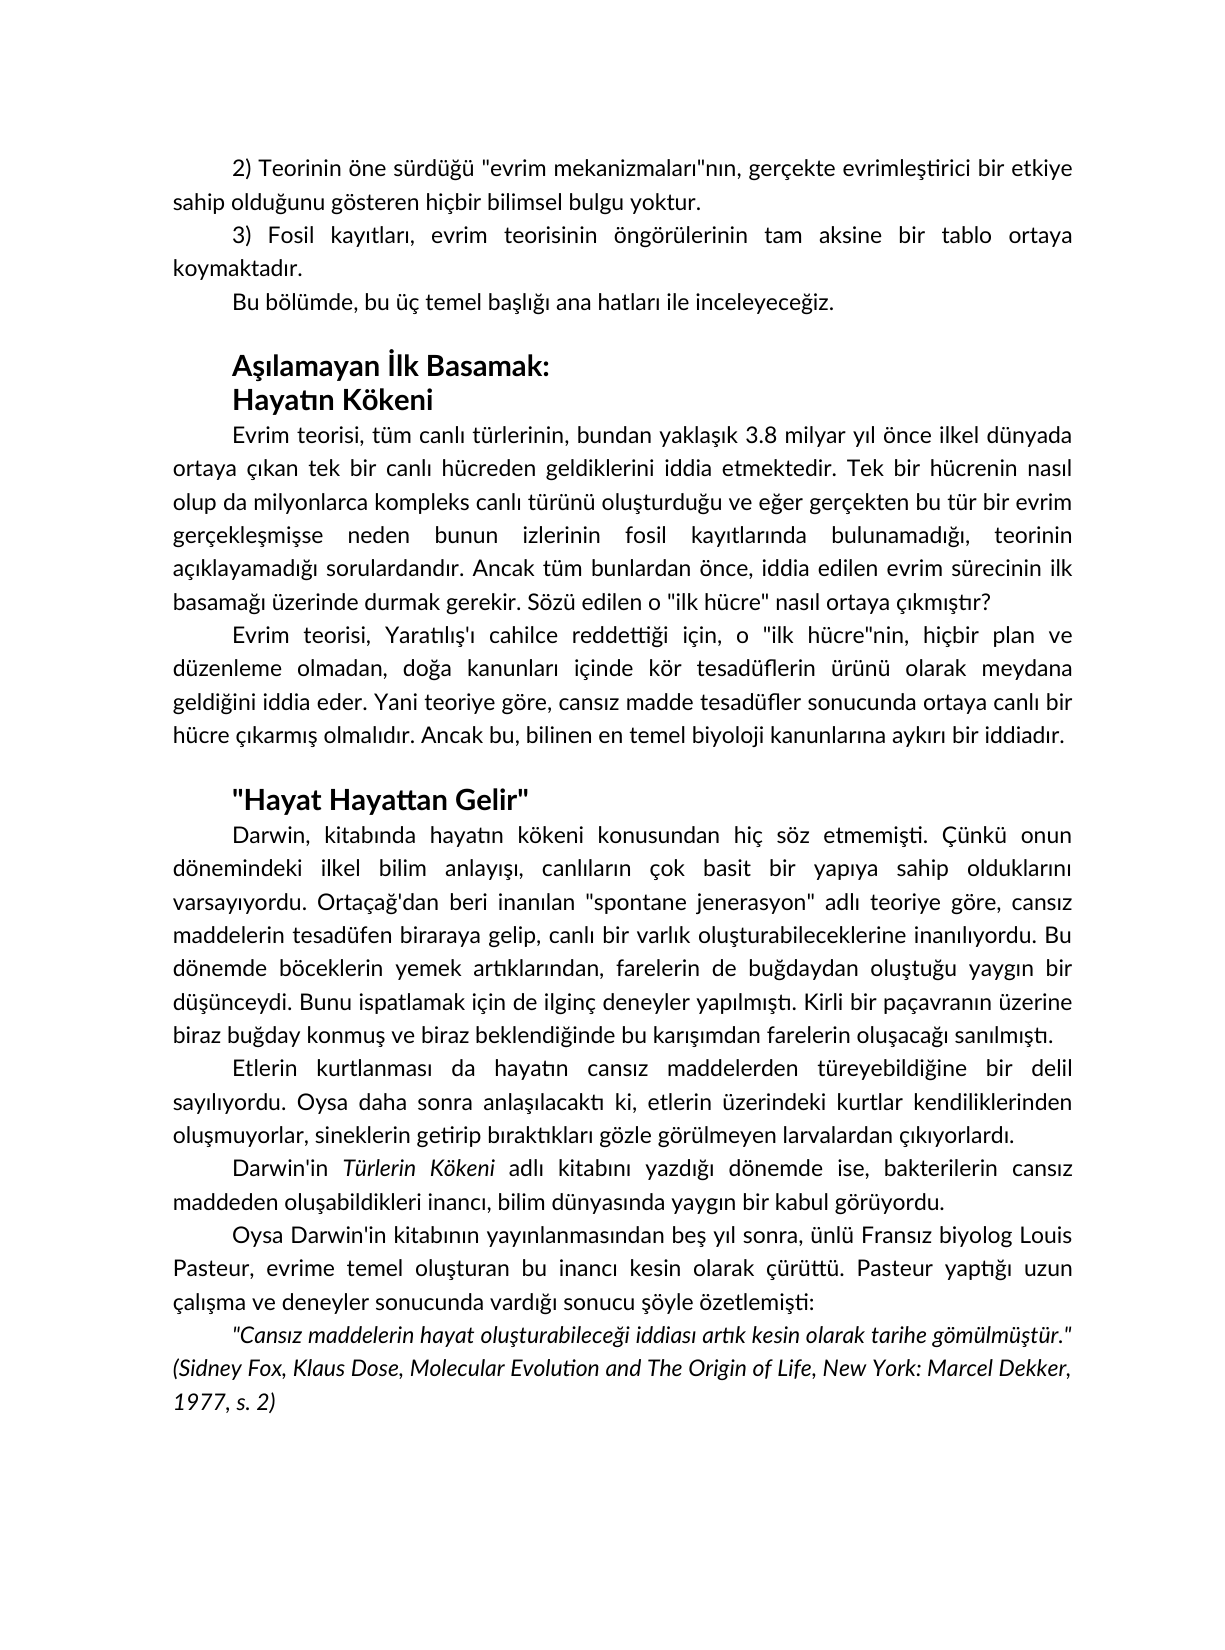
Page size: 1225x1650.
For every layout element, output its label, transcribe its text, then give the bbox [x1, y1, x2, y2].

text "Cansız maddelerin hayat oluşturabileceği iddiası artık kesin olarak tarihe gömülmüştür." (Sidney Fox, Klaus Dose, Molecular Evolution and The Origin of Life, New York: Marcel Dekker, 1977, s. 2) [173, 1317, 1073, 1417]
subtitle "Hayat Hayattan Gelir" [173, 783, 1073, 817]
text Evrim teorisi, tüm canlı türlerinin, bundan yaklaşık 3.8 milyar yıl önce ilkel dünyada ortaya çıkan tek bir canlı hücreden geldiklerini iddia etmektedir. Tek bir hücrenin nasıl olup da milyonlarca kompleks canlı türünü oluşturduğu ve eğer gerçekten bu tür bir evrim gerçekleşmişse neden bunun izlerinin fosil kayıtlarında bulunamadığı, teorinin açıklayamadığı sorulardandır. Ancak tüm bunlardan önce, iddia edilen evrim sürecinin ilk basamağı üzerinde durmak gerekir. Sözü edilen o "ilk hücre" nasıl ortaya çıkmıştır? [173, 417, 1073, 617]
text Etlerin kurtlanması da hayatın cansız maddelerden türeyebildiğine bir delil sayılıyordu. Oysa daha sonra anlaşılacaktı ki, etlerin üzerindeki kurtlar kendiliklerinden oluşmuyorlar, sineklerin getirip bıraktıkları gözle görülmeyen larvalardan çıkıyorlardı. [173, 1050, 1073, 1150]
text Darwin'in Türlerin Kökeni adlı kitabını yazdığı dönemde ise, bakterilerin cansız maddeden oluşabildikleri inancı, bilim dünyasında yaygın bir kabul görüyordu. [173, 1150, 1073, 1217]
text 3) Fosil kayıtları, evrim teorisinin öngörülerinin tam aksine bir tablo ortaya koymaktadır. [173, 217, 1073, 283]
text Oysa Darwin'in kitabının yayınlanmasından beş yıl sonra, ünlü Fransız biyolog Louis Pasteur, evrime temel oluşturan bu inancı kesin olarak çürüttü. Pasteur yaptığı uzun çalışma ve deneyler sonucunda vardığı sonucu şöyle özetlemişti: [173, 1217, 1073, 1317]
text 2) Teorinin öne sürdüğü "evrim mekanizmaları"nın, gerçekte evrimleştirici bir etkiye sahip olduğunu gösteren hiçbir bilimsel bulgu yoktur. [173, 150, 1073, 217]
subtitle Hayatın Kökeni [173, 383, 1073, 417]
text Evrim teorisi, Yaratılış'ı cahilce reddettiği için, o "ilk hücre"nin, hiçbir plan ve düzenleme olmadan, doğa kanunları içinde kör tesadüflerin ürünü olarak meydana geldiğini iddia eder. Yani teoriye göre, cansız madde tesadüfler sonucunda ortaya canlı bir hücre çıkarmış olmalıdır. Ancak bu, bilinen en temel biyoloji kanunlarına aykırı bir iddiadır. [173, 617, 1073, 750]
text Darwin, kitabında hayatın kökeni konusundan hiç söz etmemişti. Çünkü onun dönemindeki ilkel bilim anlayışı, canlıların çok basit bir yapıya sahip olduklarını varsayıyordu. Ortaçağ'dan beri inanılan "spontane jenerasyon" adlı teoriye göre, cansız maddelerin tesadüfen biraraya gelip, canlı bir varlık oluşturabileceklerine inanılıyordu. Bu dönemde böceklerin yemek artıklarından, farelerin de buğdaydan oluştuğu yaygın bir düşünceydi. Bunu ispatlamak için de ilginç deneyler yapılmıştı. Kirli bir paçavranın üzerine biraz buğday konmuş ve biraz beklendiğinde bu karışımdan farelerin oluşacağı sanılmıştı. [173, 817, 1073, 1050]
text Bu bölümde, bu üç temel başlığı ana hatları ile inceleyeceğiz. [173, 283, 1073, 317]
subtitle Aşılamayan İlk Basamak: [173, 350, 1073, 383]
